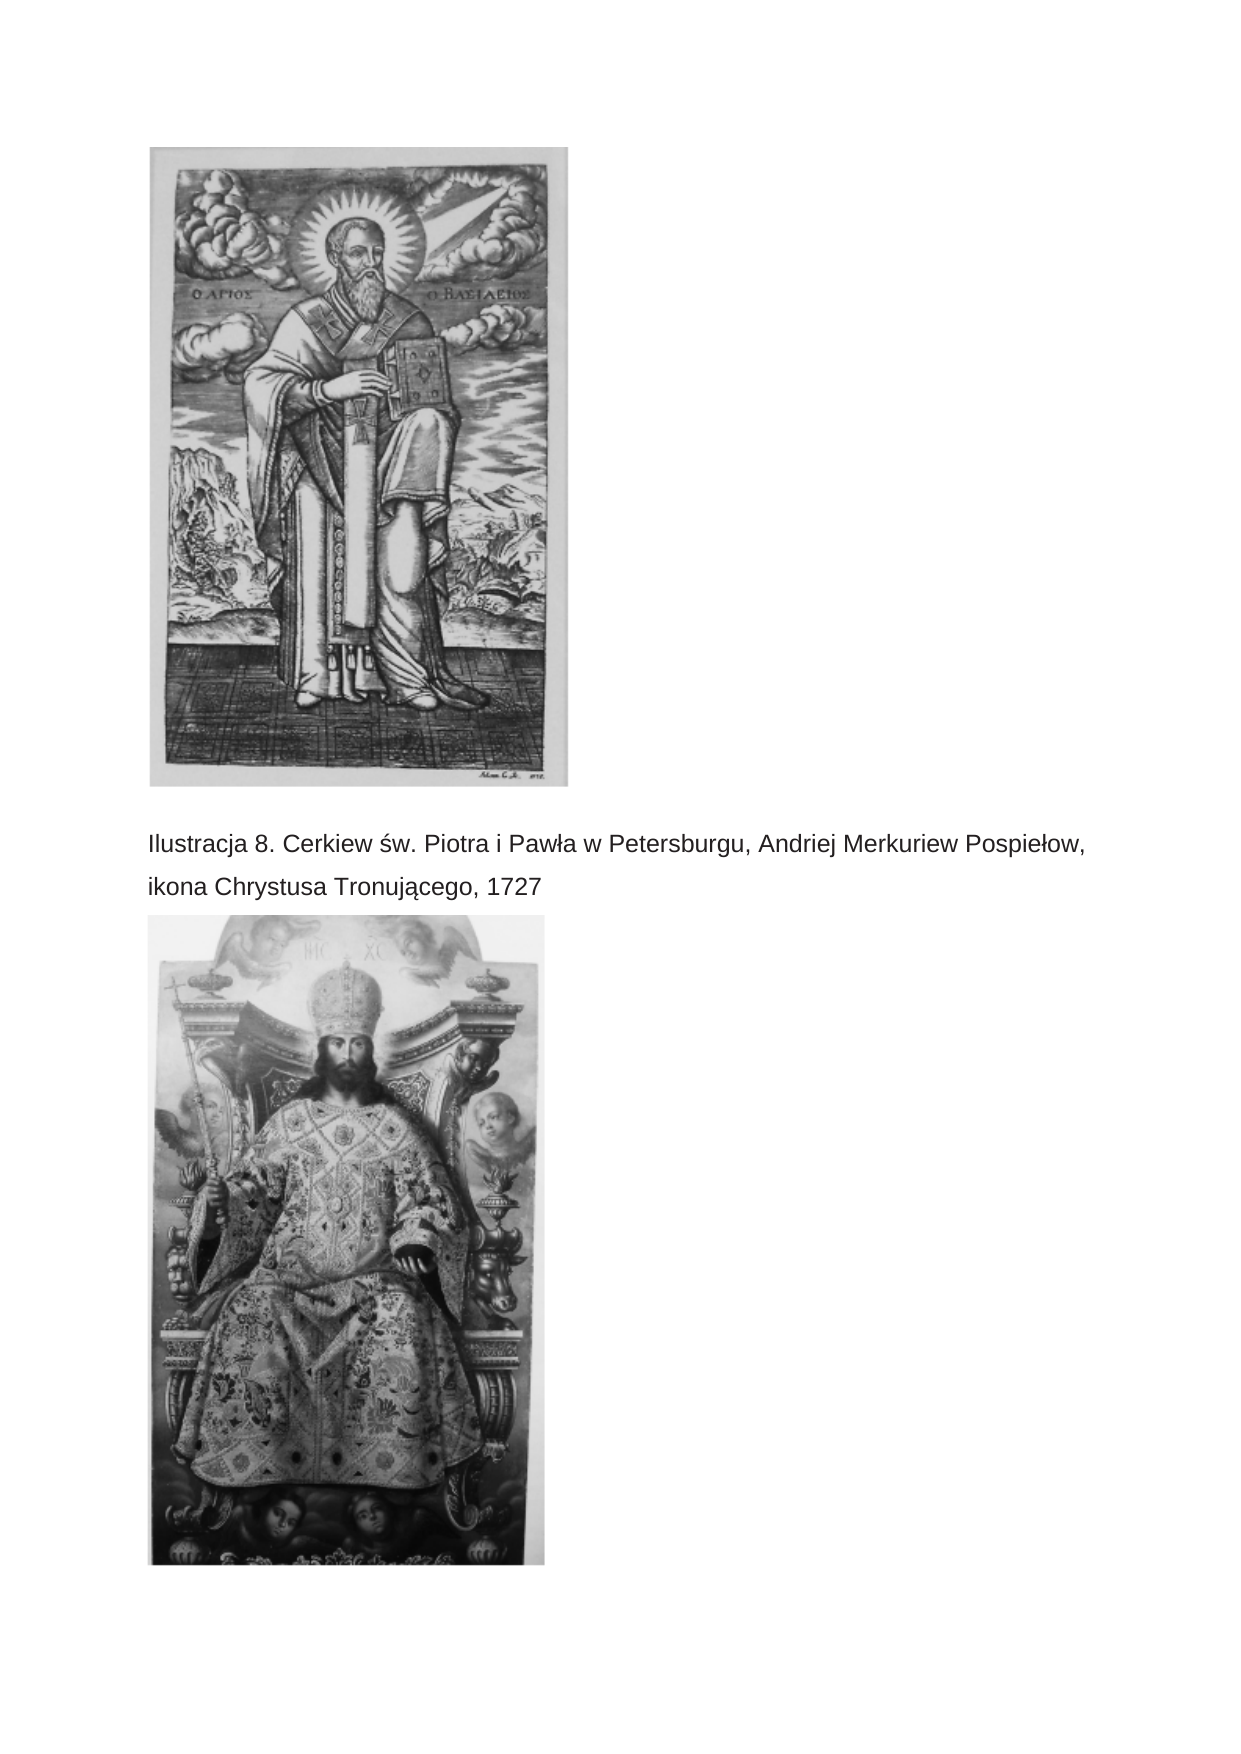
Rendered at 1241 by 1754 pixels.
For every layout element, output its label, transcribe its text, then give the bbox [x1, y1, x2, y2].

text [573, 148, 1093, 789]
picture [147, 915, 548, 1567]
picture [147, 147, 573, 790]
text Ilustracja 8. Cerkiew św. Piotra i Pawła w Petersburgu, Andriej Merkuriew Pospiełow, ikona Chrystusa Tronującego, 1727 [148, 829, 1093, 901]
